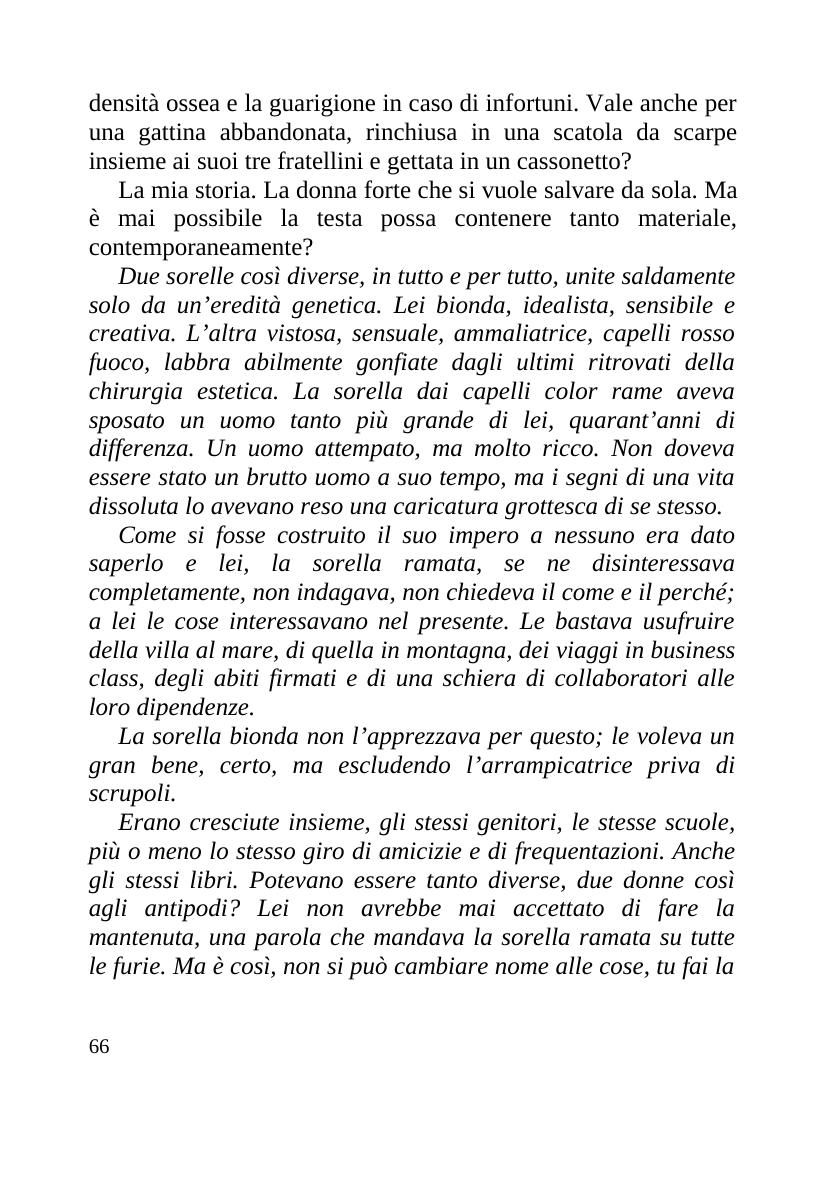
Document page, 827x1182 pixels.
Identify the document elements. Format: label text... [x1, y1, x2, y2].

text Erano cresciute insieme, gli stessi genitori, le stesse scuole, più o meno lo stesso giro di amicizie e di frequentazioni. Anche gli stessi libri. Potevano essere tanto diverse, due donne così agli antipodi? Lei non avrebbe mai accettato di fare la mantenuta, una parola che mandava la sorella ramata su tutte le furie. Ma è così, non si può cambiare nome alle cose, tu fai la [88, 807, 738, 980]
text Due sorelle così diverse, in tutto e per tutto, unite saldamente solo da un’eredità genetica. Lei bionda, idealista, sensibile e creativa. L’altra vistosa, sensuale, ammaliatrice, capelli rosso fuoco, labbra abilmente gonfiate dagli ultimi ritrovati della chirurgia estetica. La sorella dai capelli color rame aveva sposato un uomo tanto più grande di lei, quarant’anni di differenza. Un uomo attempato, ma molto ricco. Non doveva essere stato un brutto uomo a suo tempo, ma i segni di una vita dissoluta lo avevano reso una caricatura grottesca di se stesso. [88, 261, 738, 520]
text La sorella bionda non l’apprezzava per questo; le voleva un gran bene, certo, ma escludendo l’arrampicatrice priva di scrupoli. [88, 721, 738, 807]
text Come si fosse costruito il suo impero a nessuno era dato saperlo e lei, la sorella ramata, se ne disinteressava completamente, non indagava, non chiedeva il come e il perché; a lei le cose interessavano nel presente. Le bastava usufruire della villa al mare, di quella in montagna, dei viaggi in business class, degli abiti firmati e di una schiera di collaboratori alle loro dipendenze. [88, 520, 738, 721]
text densità ossea e la guarigione in caso di infortuni. Vale anche per una gattina abbandonata, rinchiusa in una scatola da scarpe insieme ai suoi tre fratellini e gettata in un cassonetto? [88, 88, 738, 175]
text La mia storia. La donna forte che si vuole salvare da sola. Ma è mai possibile la testa possa contenere tanto materiale, contemporaneamente? [88, 175, 738, 261]
